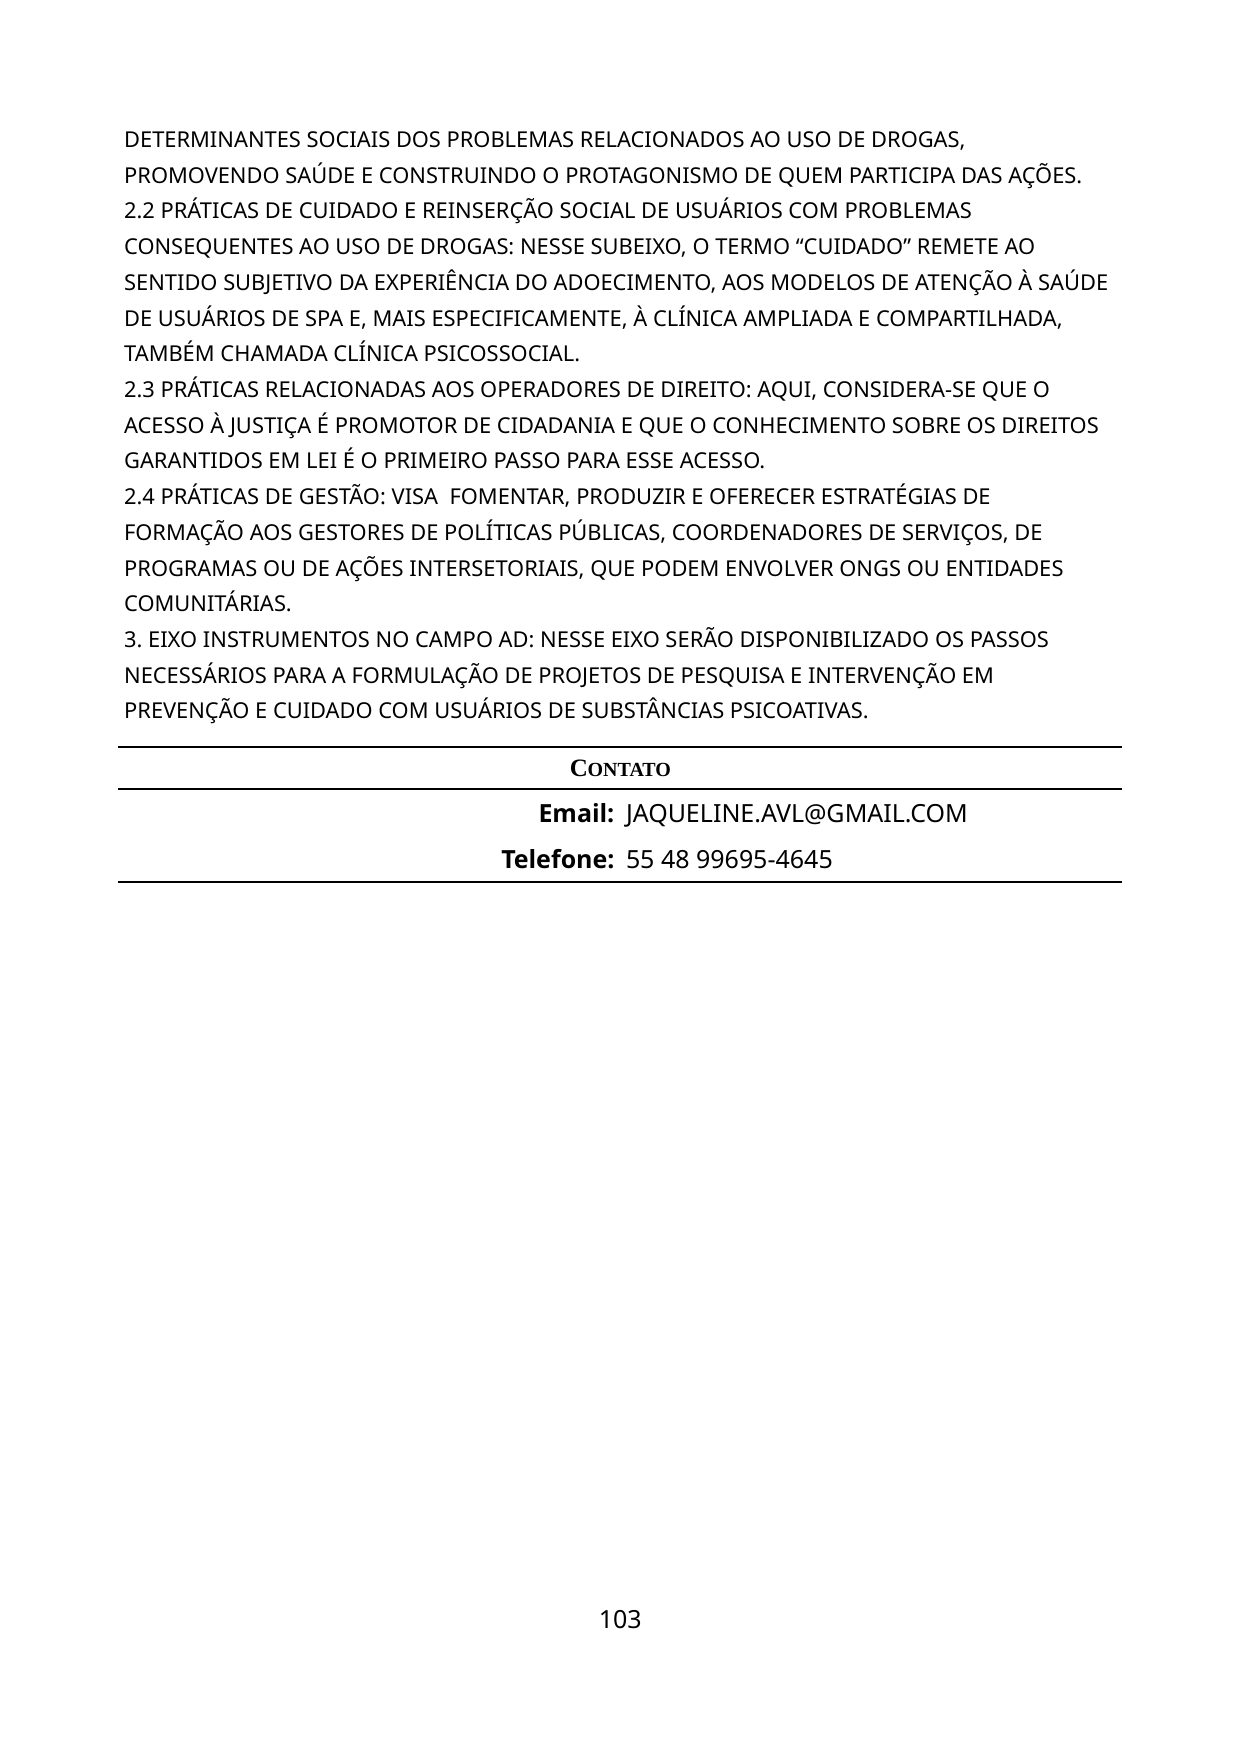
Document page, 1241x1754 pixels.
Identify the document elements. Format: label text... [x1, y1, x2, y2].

table_cell DETERMINANTES SOCIAIS DOS PROBLEMAS RELACIONADOS AO USO DE DROGAS, PROMOVENDO SAÚDE E CONSTRUINDO O PROTAGONISMO DE QUEM PARTICIPA DAS AÇÕES. 2.2 PRÁTICAS DE CUIDADO E REINSERÇÃO SOCIAL DE USUÁRIOS COM PROBLEMAS CONSEQUENTES AO USO DE DROGAS: NESSE SUBEIXO, O TERMO “CUIDADO” REMETE AO SENTIDO SUBJETIVO DA EXPERIÊNCIA DO ADOECIMENTO, AOS MODELOS DE ATENÇÃO À SAÚDE DE USUÁRIOS DE SPA E, MAIS ESPECIFICAMENTE, À CLÍNICA AMPLIADA E COMPARTILHADA, TAMBÉM CHAMADA CLÍNICA PSICOSSOCIAL. 2.3 PRÁTICAS RELACIONADAS AOS OPERADORES DE DIREITO: AQUI, CONSIDERA-SE QUE O ACESSO À JUSTIÇA É PROMOTOR DE CIDADANIA E QUE O CONHECIMENTO SOBRE OS DIREITOS GARANTIDOS EM LEI É O PRIMEIRO PASSO PARA ESSE ACESSO. 2.4 PRÁTICAS DE GESTÃO: VISA FOMENTAR, PRODUZIR E OFERECER ESTRATÉGIAS DE FORMAÇÃO AOS GESTORES DE POLÍTICAS PÚBLICAS, COORDENADORES DE SERVIÇOS, DE PROGRAMAS OU DE AÇÕES INTERSETORIAIS, QUE PODEM ENVOLVER ONGS OU ENTIDADES COMUNITÁRIAS. 3. EIXO INSTRUMENTOS NO CAMPO AD: NESSE EIXO SERÃO DISPONIBILIZADO OS PASSOS NECESSÁRIOS PARA A FORMULAÇÃO DE PROJETOS DE PESQUISA E INTERVENÇÃO EM PREVENÇÃO E CUIDADO COM USUÁRIOS DE SUBSTÂNCIAS PSICOATIVAS. [118, 118, 1122, 746]
table_cell JAQUELINE.AVL@GMAIL.COM [620, 790, 1122, 836]
table_cell Email: [118, 790, 620, 836]
table_cell Contato [118, 748, 1122, 788]
table_cell Telefone: [118, 836, 620, 881]
table_cell 55 48 99695-4645 [620, 836, 1122, 881]
